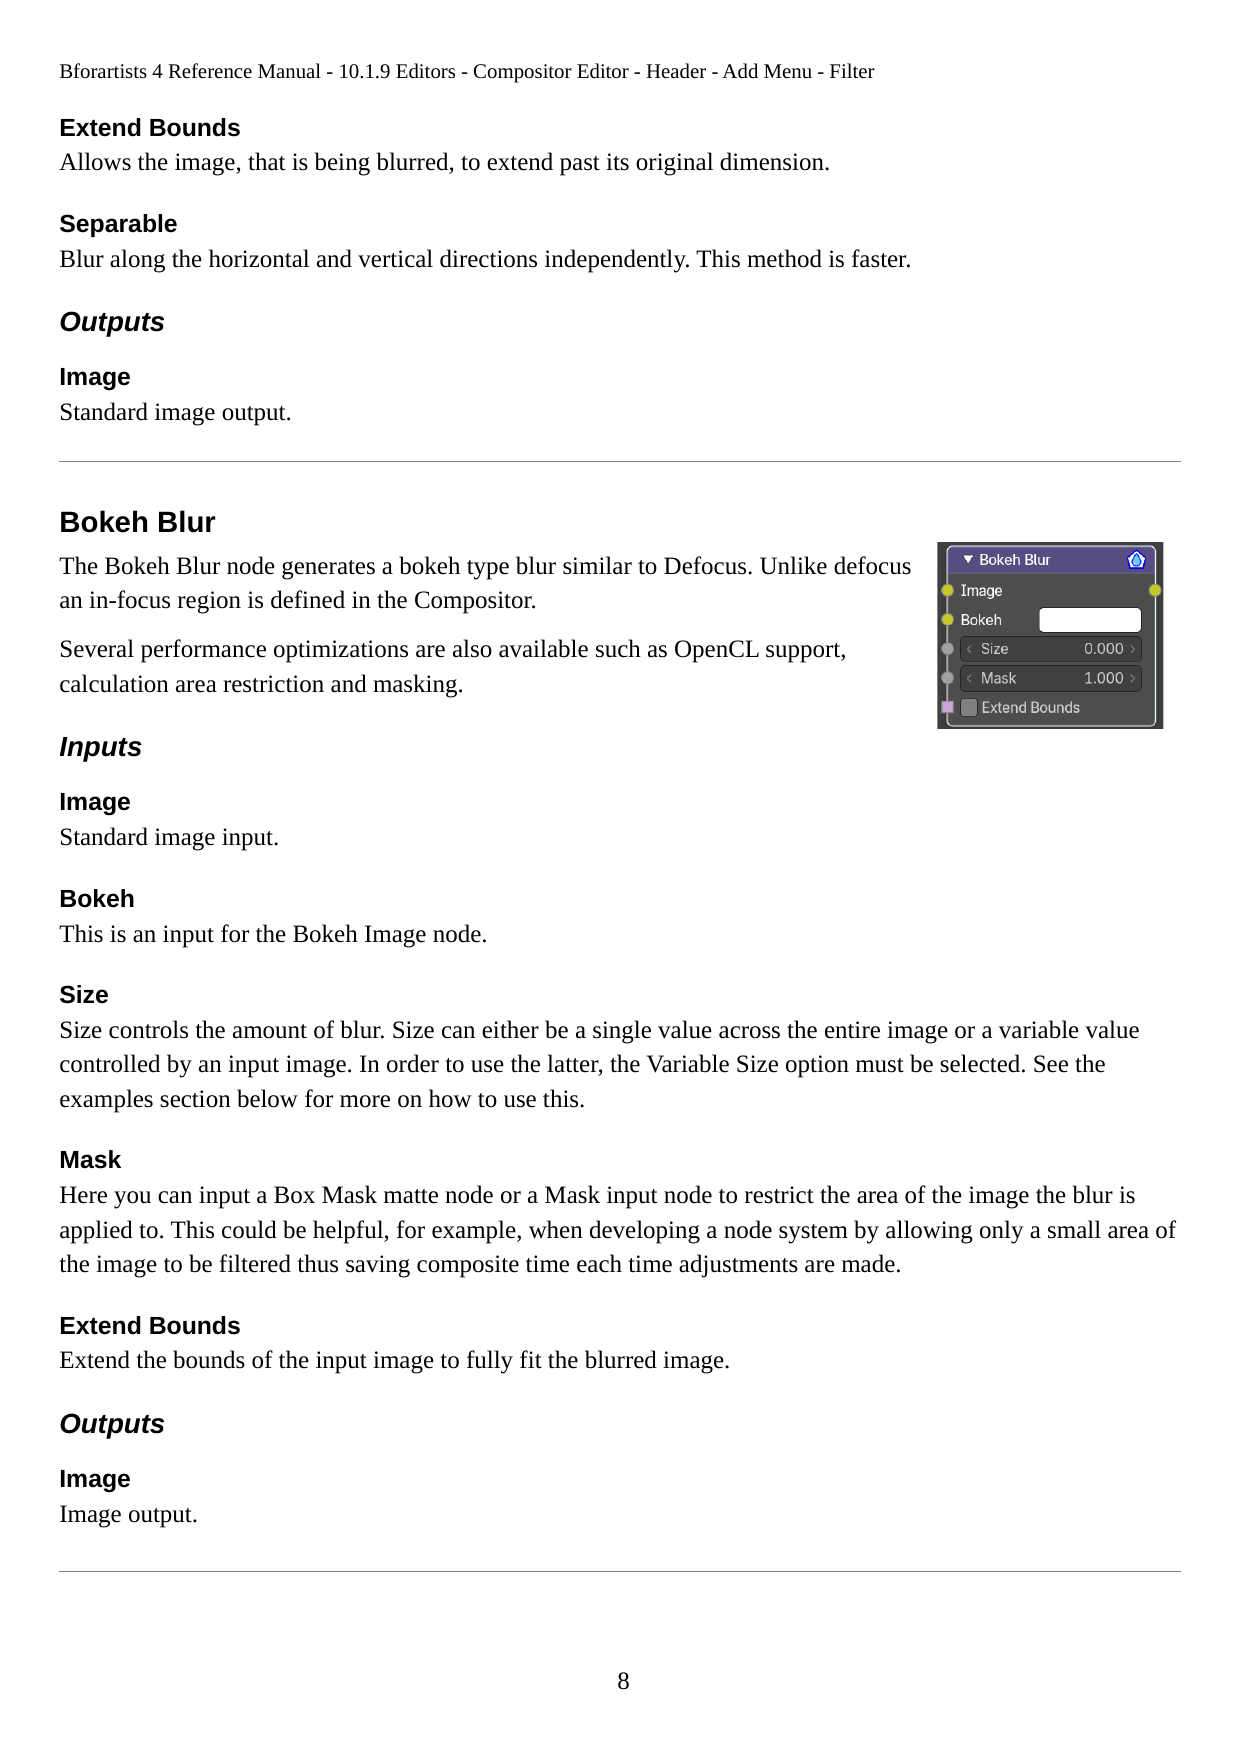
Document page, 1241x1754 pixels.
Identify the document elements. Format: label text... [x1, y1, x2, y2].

text The Bokeh Blur node generates a bokeh type blur similar to Defocus. Unlike defocus an in-focus region is defined in the Compositor. [59, 551, 937, 614]
subtitle Extend Bounds [59, 113, 1181, 141]
subtitle Outputs [59, 1407, 1181, 1439]
text Blur along the horizontal and vertical directions independently. This method is faster. [59, 244, 1181, 272]
subtitle Bokeh [59, 884, 1181, 912]
text Several performance optimizations are also available such as OpenCL support, calculation area restriction and masking. [59, 634, 937, 698]
subtitle Bokeh Blur [59, 505, 1181, 538]
text Size controls the amount of blur. Size can either be a single value across the entire image or a variable value controlled by an input image. In order to use the latter, the Variable Size option must be selected. See the examples section below for more on how to use this. [59, 1015, 1181, 1113]
text This is an input for the Bokeh Image node. [59, 919, 1181, 947]
subtitle Extend Bounds [59, 1311, 1181, 1339]
subtitle Image [59, 362, 1181, 391]
text Extend the bounds of the input image to fully fit the blurred image. [59, 1346, 1181, 1374]
text Standard image output. [59, 397, 1181, 426]
subtitle Image [59, 1464, 1181, 1493]
text Standard image input. [59, 822, 1181, 851]
subtitle Size [59, 980, 1181, 1009]
text Here you can input a Box Mask matte node or a Mask input node to restrict the area of the image the blur is applied to. This could be helpful, for example, when developing a node system by allowing only a small area of the image to be filtered thus saving composite time each time adjustments are made. [59, 1180, 1181, 1278]
text Allows the image, that is being blurred, to extend past its original dimension. [59, 147, 1181, 176]
subtitle Separable [59, 209, 1181, 237]
subtitle Inputs [59, 731, 1181, 762]
subtitle Outputs [59, 305, 1181, 337]
picture [937, 542, 1164, 729]
subtitle Image [59, 787, 1181, 816]
subtitle Mask [59, 1146, 1181, 1174]
text Image output. [59, 1499, 1181, 1528]
